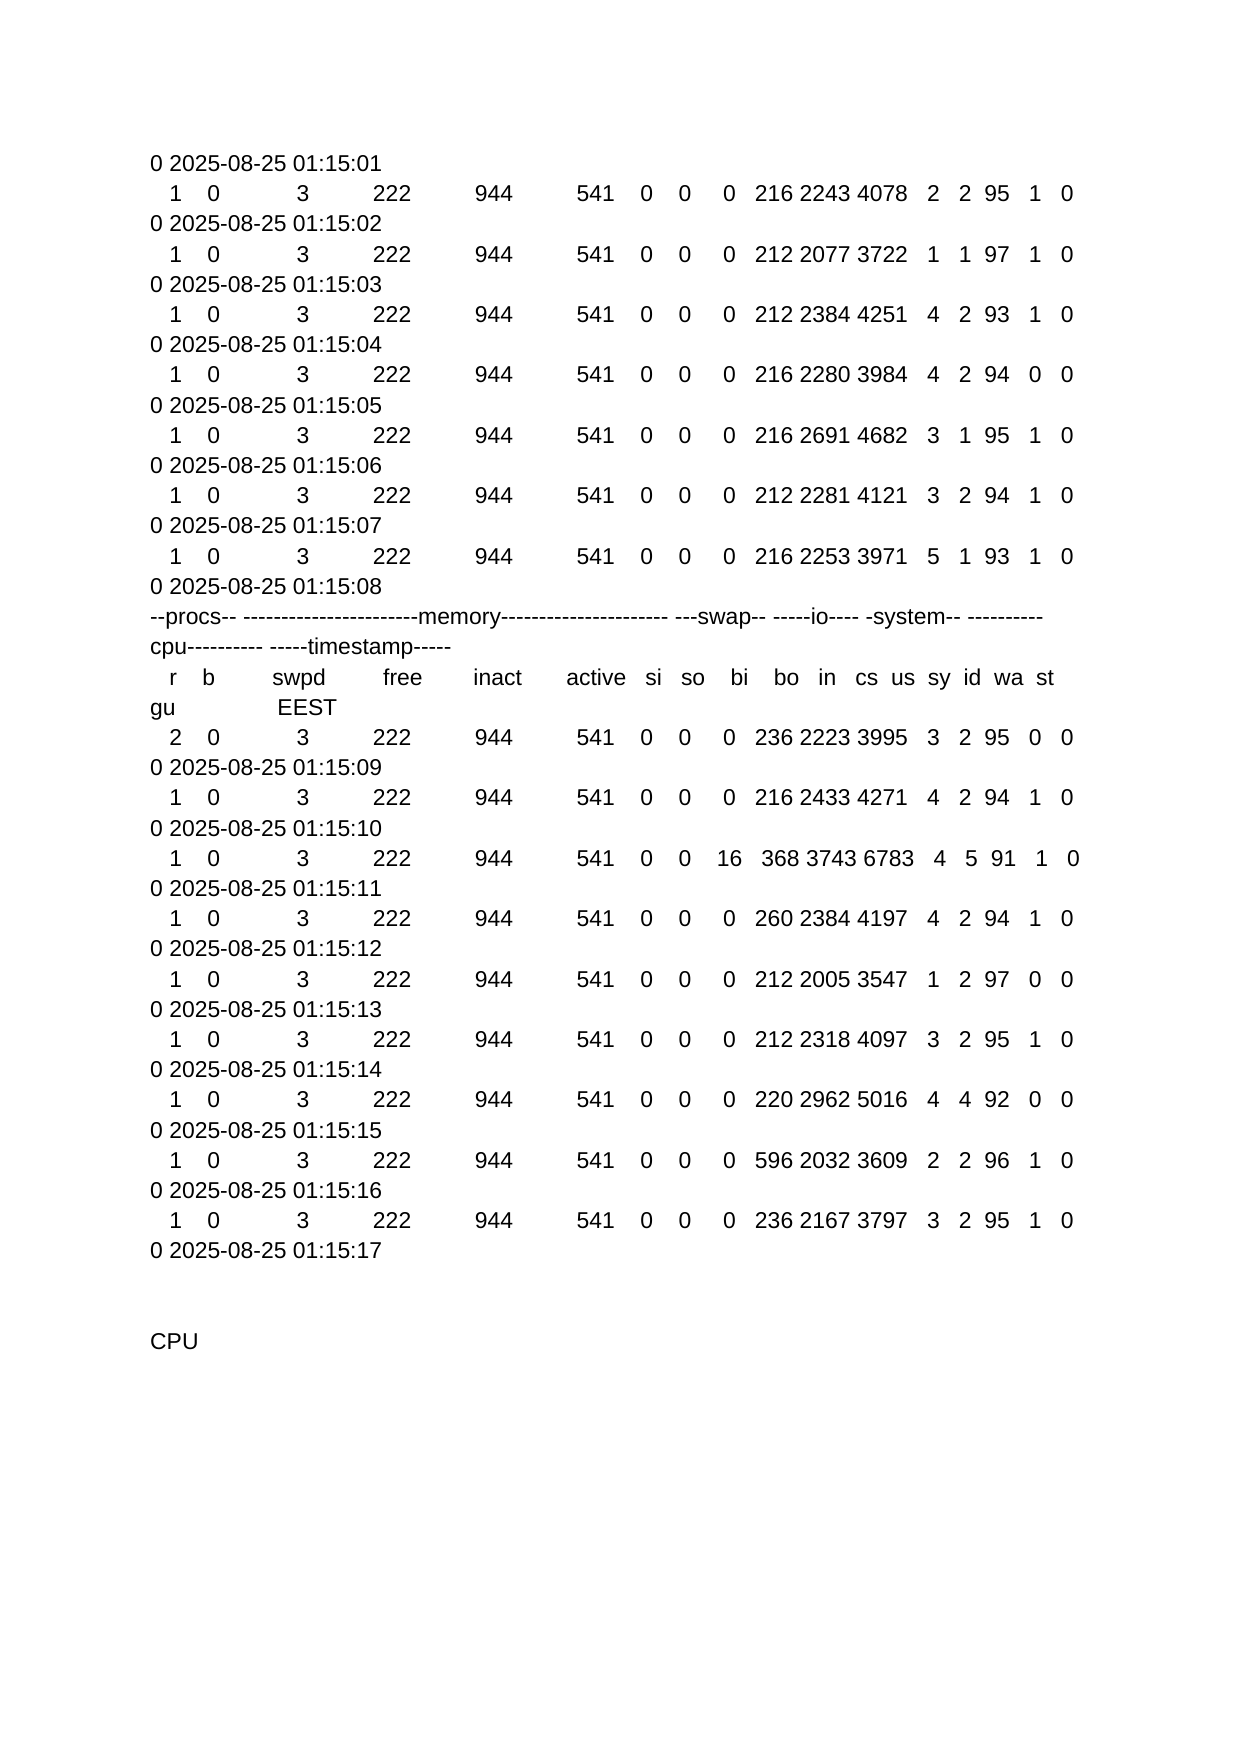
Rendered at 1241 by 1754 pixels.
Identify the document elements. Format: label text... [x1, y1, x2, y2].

text 1 0 3 222 944 541 0 0 0 212 2077 3722 1 1 97 1 0 0 2025-08-25 01:15:03 [150, 241, 1090, 297]
text 1 0 3 222 944 541 0 0 0 236 2167 3797 3 2 95 1 0 0 2025-08-25 01:15:17 [150, 1207, 1090, 1264]
text 1 0 3 222 944 541 0 0 0 212 2281 4121 3 2 94 1 0 0 2025-08-25 01:15:07 [150, 482, 1090, 539]
text 1 0 3 222 944 541 0 0 0 216 2243 4078 2 2 95 1 0 0 2025-08-25 01:15:02 [150, 180, 1090, 237]
text 1 0 3 222 944 541 0 0 0 596 2032 3609 2 2 96 1 0 0 2025-08-25 01:15:16 [150, 1147, 1090, 1203]
text 1 0 3 222 944 541 0 0 16 368 3743 6783 4 5 91 1 0 0 2025-08-25 01:15:11 [150, 845, 1090, 901]
text 0 2025-08-25 01:15:01 [150, 150, 1090, 176]
text 1 0 3 222 944 541 0 0 0 216 2433 4271 4 2 94 1 0 0 2025-08-25 01:15:10 [150, 784, 1090, 841]
text 1 0 3 222 944 541 0 0 0 260 2384 4197 4 2 94 1 0 0 2025-08-25 01:15:12 [150, 905, 1090, 962]
text 1 0 3 222 944 541 0 0 0 212 2005 3547 1 2 97 0 0 0 2025-08-25 01:15:13 [150, 966, 1090, 1022]
text 1 0 3 222 944 541 0 0 0 216 2280 3984 4 2 94 0 0 0 2025-08-25 01:15:05 [150, 361, 1090, 418]
text --procs-- -----------------------memory---------------------- ---swap-- -----io---- -system-- ----------cpu---------- -----timestamp----- [150, 603, 1090, 660]
text r b swpd free inact active si so bi bo in cs us sy id wa st gu EEST [150, 663, 1090, 720]
text 1 0 3 222 944 541 0 0 0 220 2962 5016 4 4 92 0 0 0 2025-08-25 01:15:15 [150, 1086, 1090, 1143]
text 1 0 3 222 944 541 0 0 0 216 2691 4682 3 1 95 1 0 0 2025-08-25 01:15:06 [150, 422, 1090, 478]
text 1 0 3 222 944 541 0 0 0 212 2318 4097 3 2 95 1 0 0 2025-08-25 01:15:14 [150, 1026, 1090, 1083]
text 1 0 3 222 944 541 0 0 0 216 2253 3971 5 1 93 1 0 0 2025-08-25 01:15:08 [150, 543, 1090, 599]
text 1 0 3 222 944 541 0 0 0 212 2384 4251 4 2 93 1 0 0 2025-08-25 01:15:04 [150, 301, 1090, 358]
text CPU [150, 1328, 1090, 1354]
text 2 0 3 222 944 541 0 0 0 236 2223 3995 3 2 95 0 0 0 2025-08-25 01:15:09 [150, 724, 1090, 781]
